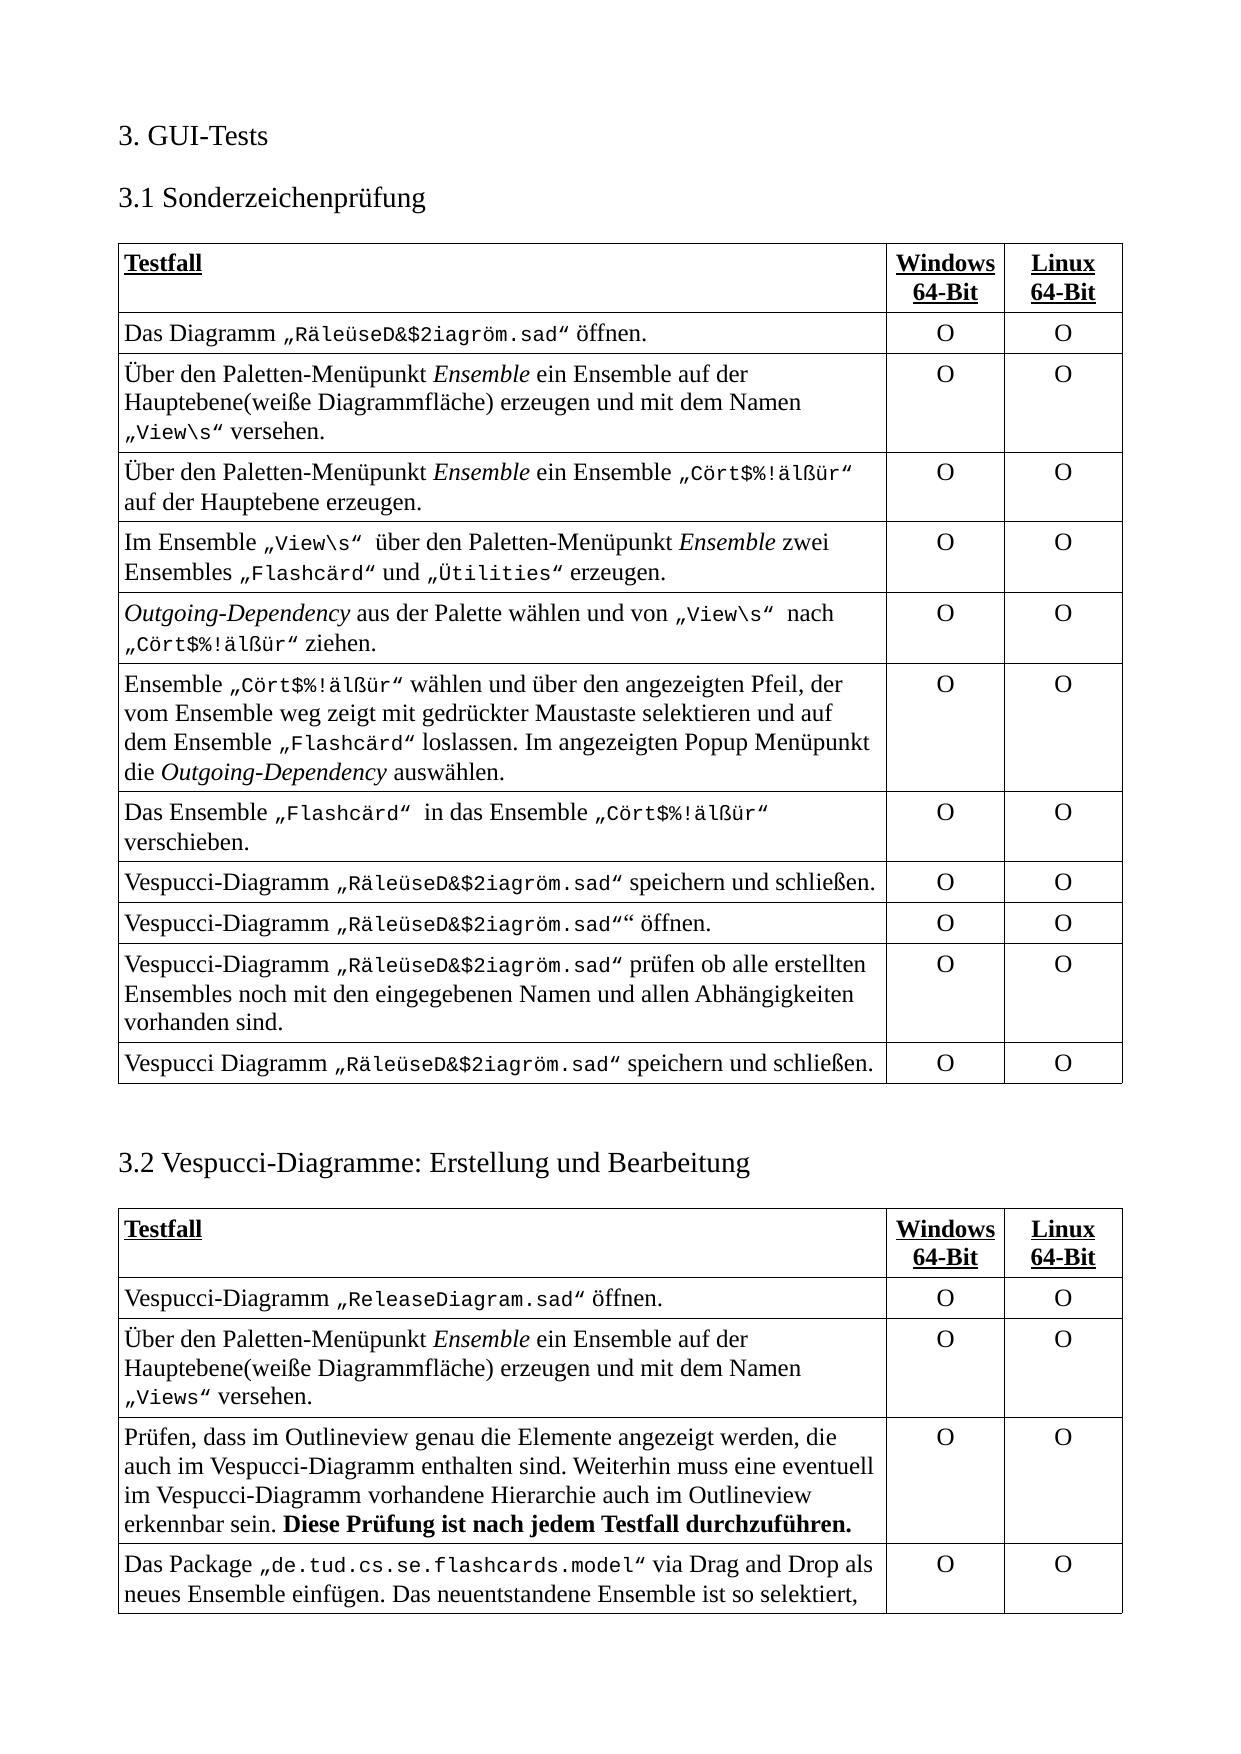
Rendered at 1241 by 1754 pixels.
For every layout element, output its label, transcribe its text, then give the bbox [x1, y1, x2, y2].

table_cell O [1005, 313, 1122, 353]
table_header Testfall [119, 1209, 886, 1277]
table_cell Vespucci-Diagramm „RäleüseD&$2iagröm.sad“ prüfen ob alle erstellten Ensembles noch mit den eingegebenen Namen und allen Abhängigkeiten vorhanden sind. [119, 944, 886, 1042]
table_cell O [887, 862, 1004, 902]
table_cell O [1005, 862, 1122, 902]
table_cell O [887, 593, 1004, 663]
table_cell O [1005, 792, 1122, 861]
table_cell O [887, 453, 1004, 521]
table_cell O [1005, 354, 1122, 452]
table_header Linux 64-Bit [1005, 1209, 1122, 1277]
table_cell O [1005, 944, 1122, 1042]
table_cell O [1005, 1319, 1122, 1417]
table_cell Ensemble „Cört$%!älßür“ wählen und über den angezeigten Pfeil, der vom Ensemble weg zeigt mit gedrückter Maustaste selektieren und auf dem Ensemble „Flashcärd“ loslassen. Im angezeigten Popup Menüpunkt die Outgoing-Dependency auswählen. [119, 664, 886, 791]
table_header Windows 64-Bit [887, 244, 1004, 312]
table_header Testfall [119, 244, 886, 312]
table_cell O [1005, 1278, 1122, 1318]
table_cell O [1005, 1418, 1122, 1543]
table_cell O [1005, 903, 1122, 943]
table_cell Vespucci Diagramm „RäleüseD&$2iagröm.sad“ speichern und schließen. [119, 1043, 886, 1083]
table_cell Das Ensemble „Flashcärd“ in das Ensemble „Cört$%!älßür“ verschieben. [119, 792, 886, 861]
table_cell O [887, 354, 1004, 452]
table_header Linux 64-Bit [1005, 244, 1122, 312]
table_cell O [887, 1278, 1004, 1318]
table_cell O [887, 1043, 1004, 1083]
text 3.2 Vespucci-Diagramme: Erstellung und Bearbeitung [118, 1146, 1122, 1179]
table_cell O [1005, 1544, 1122, 1613]
table_cell Im Ensemble „View\s“ über den Paletten-Menüpunkt Ensemble zwei Ensembles „Flashcärd“ und „Ütilities“ erzeugen. [119, 522, 886, 592]
table_cell O [1005, 1043, 1122, 1083]
table_cell O [1005, 522, 1122, 592]
table_cell Das Diagramm „RäleüseD&$2iagröm.sad“ öffnen. [119, 313, 886, 353]
table_cell Vespucci-Diagramm „ReleaseDiagram.sad“ öffnen. [119, 1278, 886, 1318]
text 3. GUI-Tests [118, 118, 1122, 152]
table_cell O [887, 1319, 1004, 1417]
table_cell Über den Paletten-Menüpunkt Ensemble ein Ensemble auf der Hauptebene(weiße Diagrammfläche) erzeugen und mit dem Namen „Views“ versehen. [119, 1319, 886, 1417]
table_cell O [887, 944, 1004, 1042]
table_cell Über den Paletten-Menüpunkt Ensemble ein Ensemble auf der Hauptebene(weiße Diagrammfläche) erzeugen und mit dem Namen „View\s“ versehen. [119, 354, 886, 452]
table_header Windows 64-Bit [887, 1209, 1004, 1277]
table_cell Vespucci-Diagramm „RäleüseD&$2iagröm.sad“ speichern und schließen. [119, 862, 886, 902]
table_cell O [1005, 664, 1122, 791]
table_cell Vespucci-Diagramm „RäleüseD&$2iagröm.sad““ öffnen. [119, 903, 886, 943]
table_cell O [887, 522, 1004, 592]
table_cell O [887, 903, 1004, 943]
table_cell Outgoing-Dependency aus der Palette wählen und von „View\s“ nach „Cört$%!älßür“ ziehen. [119, 593, 886, 663]
table_cell O [887, 1544, 1004, 1613]
table_cell Das Package „de.tud.cs.se.flashcards.model“ via Drag and Drop als neues Ensemble einfügen. Das neuentstandene Ensemble ist so selektiert, [119, 1544, 886, 1613]
table_cell O [887, 313, 1004, 353]
table_cell O [887, 664, 1004, 791]
table_cell Prüfen, dass im Outlineview genau die Elemente angezeigt werden, die auch im Vespucci-Diagramm enthalten sind. Weiterhin muss eine eventuell im Vespucci-Diagramm vorhandene Hierarchie auch im Outlineview erkennbar sein. Diese Prüfung ist nach jedem Testfall durchzuführen. [119, 1418, 886, 1543]
text 3.1 Sonderzeichenprüfung [118, 180, 1122, 214]
table_cell O [1005, 593, 1122, 663]
table_cell O [887, 792, 1004, 861]
table_cell O [1005, 453, 1122, 521]
table_cell O [887, 1418, 1004, 1543]
table_cell Über den Paletten-Menüpunkt Ensemble ein Ensemble „Cört$%!älßür“ auf der Hauptebene erzeugen. [119, 453, 886, 521]
